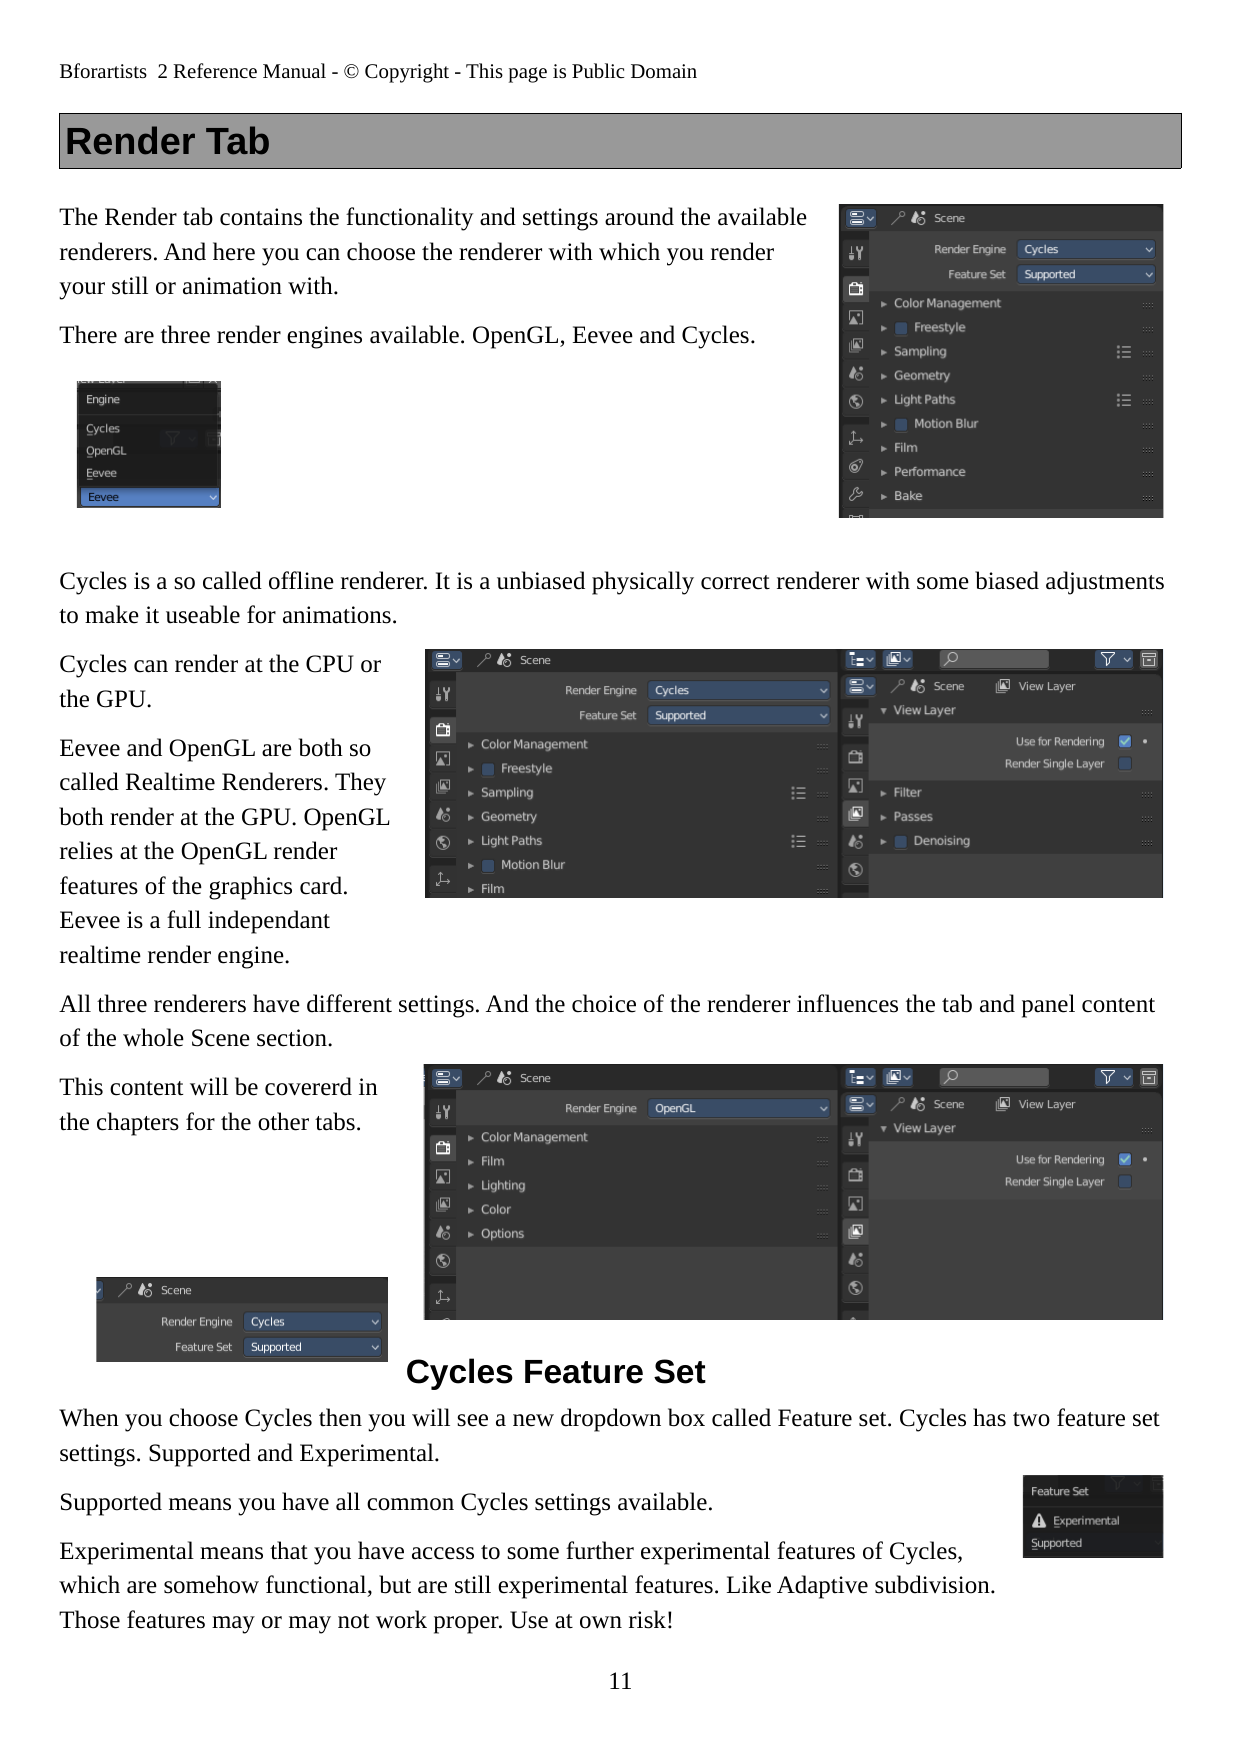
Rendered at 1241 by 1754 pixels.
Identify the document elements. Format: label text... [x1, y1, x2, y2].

text Experimental means that you have access to some further experimental features of Cycles, which are somehow functional, but are still experimental features. Like Adaptive subdivision. Those features may or may not work proper. Use at own risk! [59, 1536, 1181, 1633]
text This content will be covererd in the chapters for the other tabs. [59, 1072, 423, 1136]
text All three renderers have different settings. And the choice of the renderer influences the tab and panel content of the whole Scene section. [59, 989, 1181, 1052]
text Cycles is a so called offline renderer. It is a unbiased physically correct renderer with some biased adjustments to make it useable for animations. [59, 566, 1181, 629]
text Cycles can render at the CPU or the GPU. [59, 649, 425, 712]
text There are three render engines available. OpenGL, Eevee and Cycles. [59, 320, 838, 349]
picture [76, 381, 221, 508]
text The Render tab contains the functionality and settings around the available renderers. And here you can choose the renderer with which you render your still or animation with. [59, 202, 1181, 300]
picture [838, 204, 1164, 518]
picture [96, 1277, 388, 1362]
text Supported means you have all common Cycles settings available. [59, 1487, 1022, 1516]
subtitle Cycles Feature Set [59, 1362, 1181, 1391]
table_header Render Tab [60, 114, 1181, 168]
picture [1022, 1475, 1164, 1558]
text [1164, 649, 1181, 712]
text Eevee and OpenGL are both so called Realtime Renderers. They both render at the GPU. OpenGL relies at the OpenGL render features of the graphics card. Eevee is a full independant realtime render engine. [59, 898, 1181, 968]
picture [423, 1064, 1164, 1320]
text When you choose Cycles then you will see a new dropdown box called Feature set. Cycles has two feature set settings. Supported and Experimental. [59, 1403, 1181, 1466]
picture [425, 649, 1164, 898]
